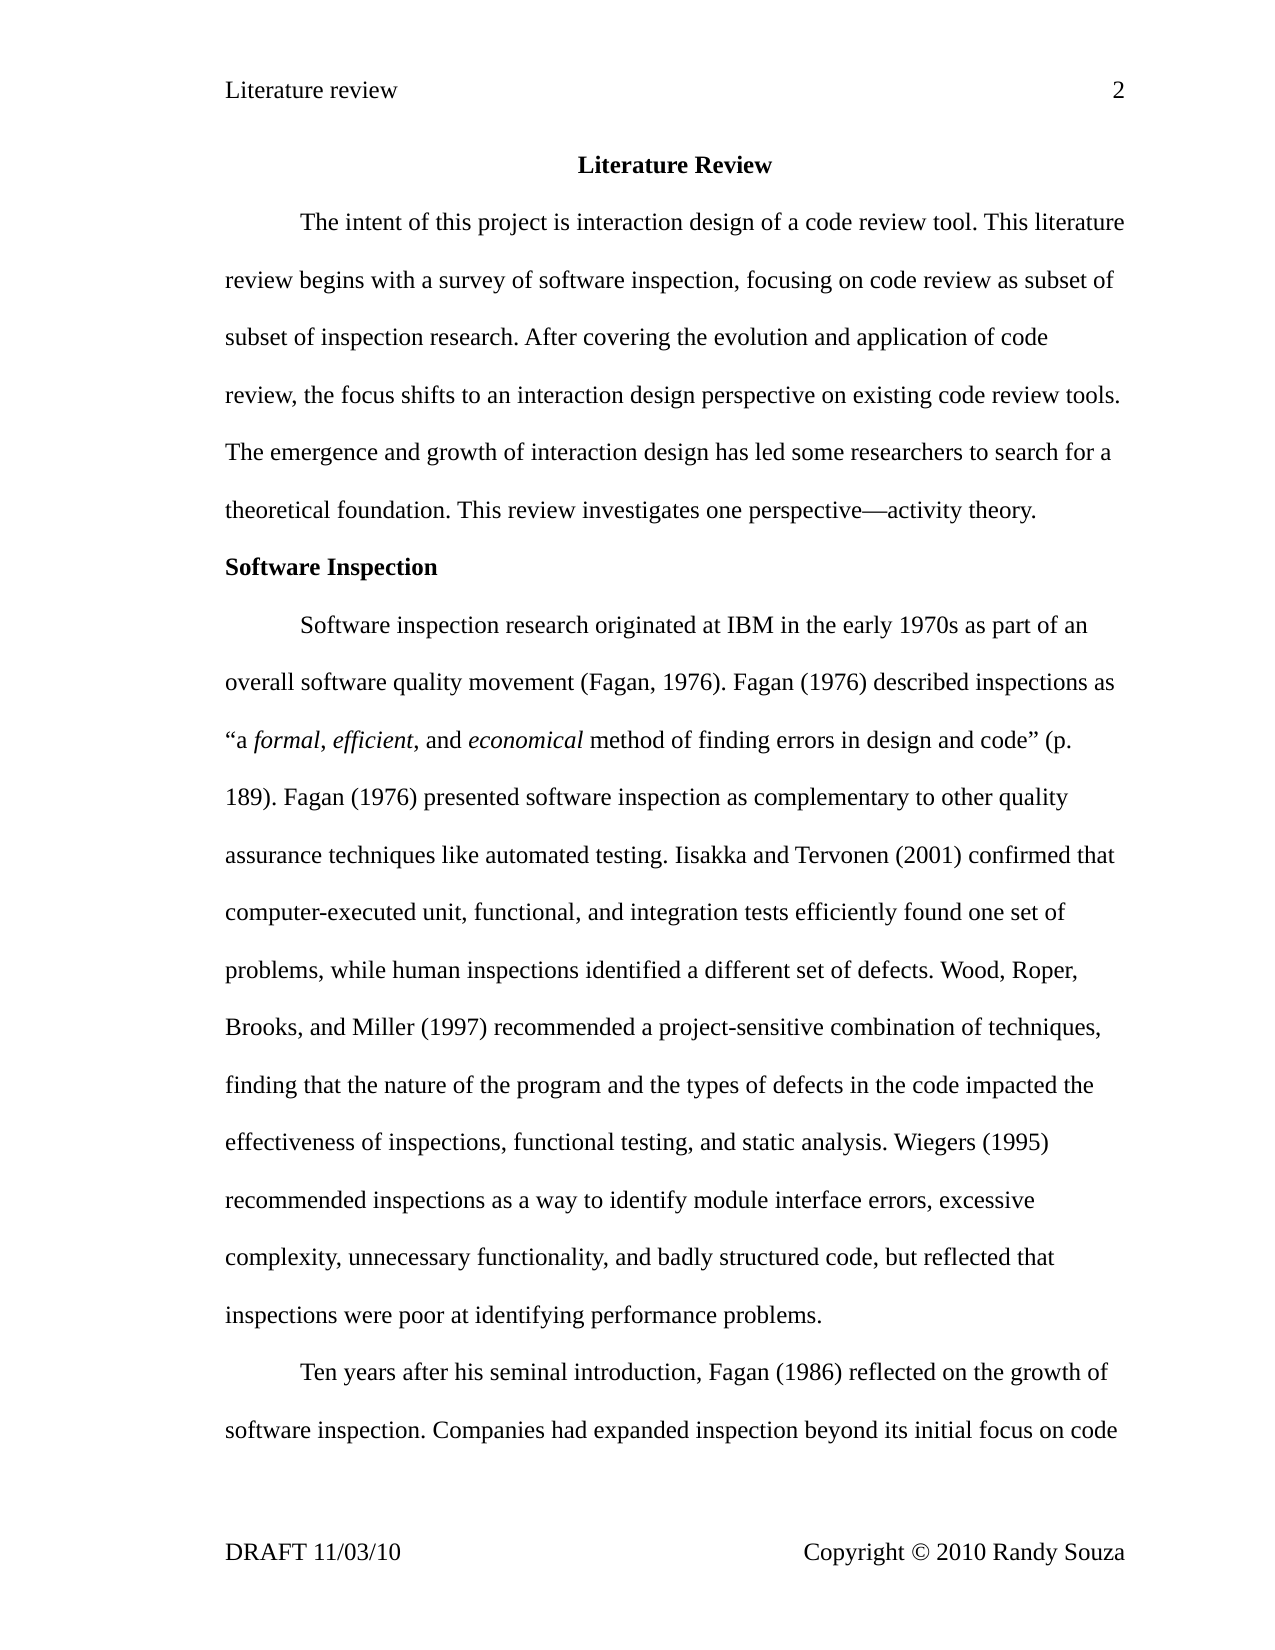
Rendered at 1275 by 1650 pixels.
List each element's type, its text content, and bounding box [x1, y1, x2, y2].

subtitle Software Inspection [225, 552, 1125, 581]
subtitle Literature Review [225, 150, 1125, 179]
text The intent of this project is interaction design of a code review tool. This literature review begins with a survey of software inspection, focusing on code review as subset of subset of inspection research. After covering the evolution and application of code review, the focus shifts to an interaction design perspective on existing code review tools. The emergence and growth of interaction design has led some researchers to search for a theoretical foundation. This review investigates one perspective—activity theory. [225, 207, 1125, 524]
text Ten years after his seminal introduction, Fagan (1986) reflected on the growth of software inspection. Companies had expanded inspection beyond its initial focus on code [225, 1357, 1125, 1444]
text Software inspection research originated at IBM in the early 1970s as part of an overall software quality movement (Fagan, 1976). Fagan (1976) described inspections as “a formal, efficient, and economical method of finding errors in design and code” (p. 189). Fagan (1976) presented software inspection as complementary to other quality assurance techniques like automated testing. Iisakka and Tervonen (2001) confirmed that computer-executed unit, functional, and integration tests efficiently found one set of problems, while human inspections identified a different set of defects. Wood, Roper, Brooks, and Miller (1997) recommended a project-sensitive combination of techniques, finding that the nature of the program and the types of defects in the code impacted the effectiveness of inspections, functional testing, and static analysis. Wiegers (1995) recommended inspections as a way to identify module interface errors, excessive complexity, unnecessary functionality, and badly structured code, but reflected that inspections were poor at identifying performance problems. [225, 610, 1125, 1329]
